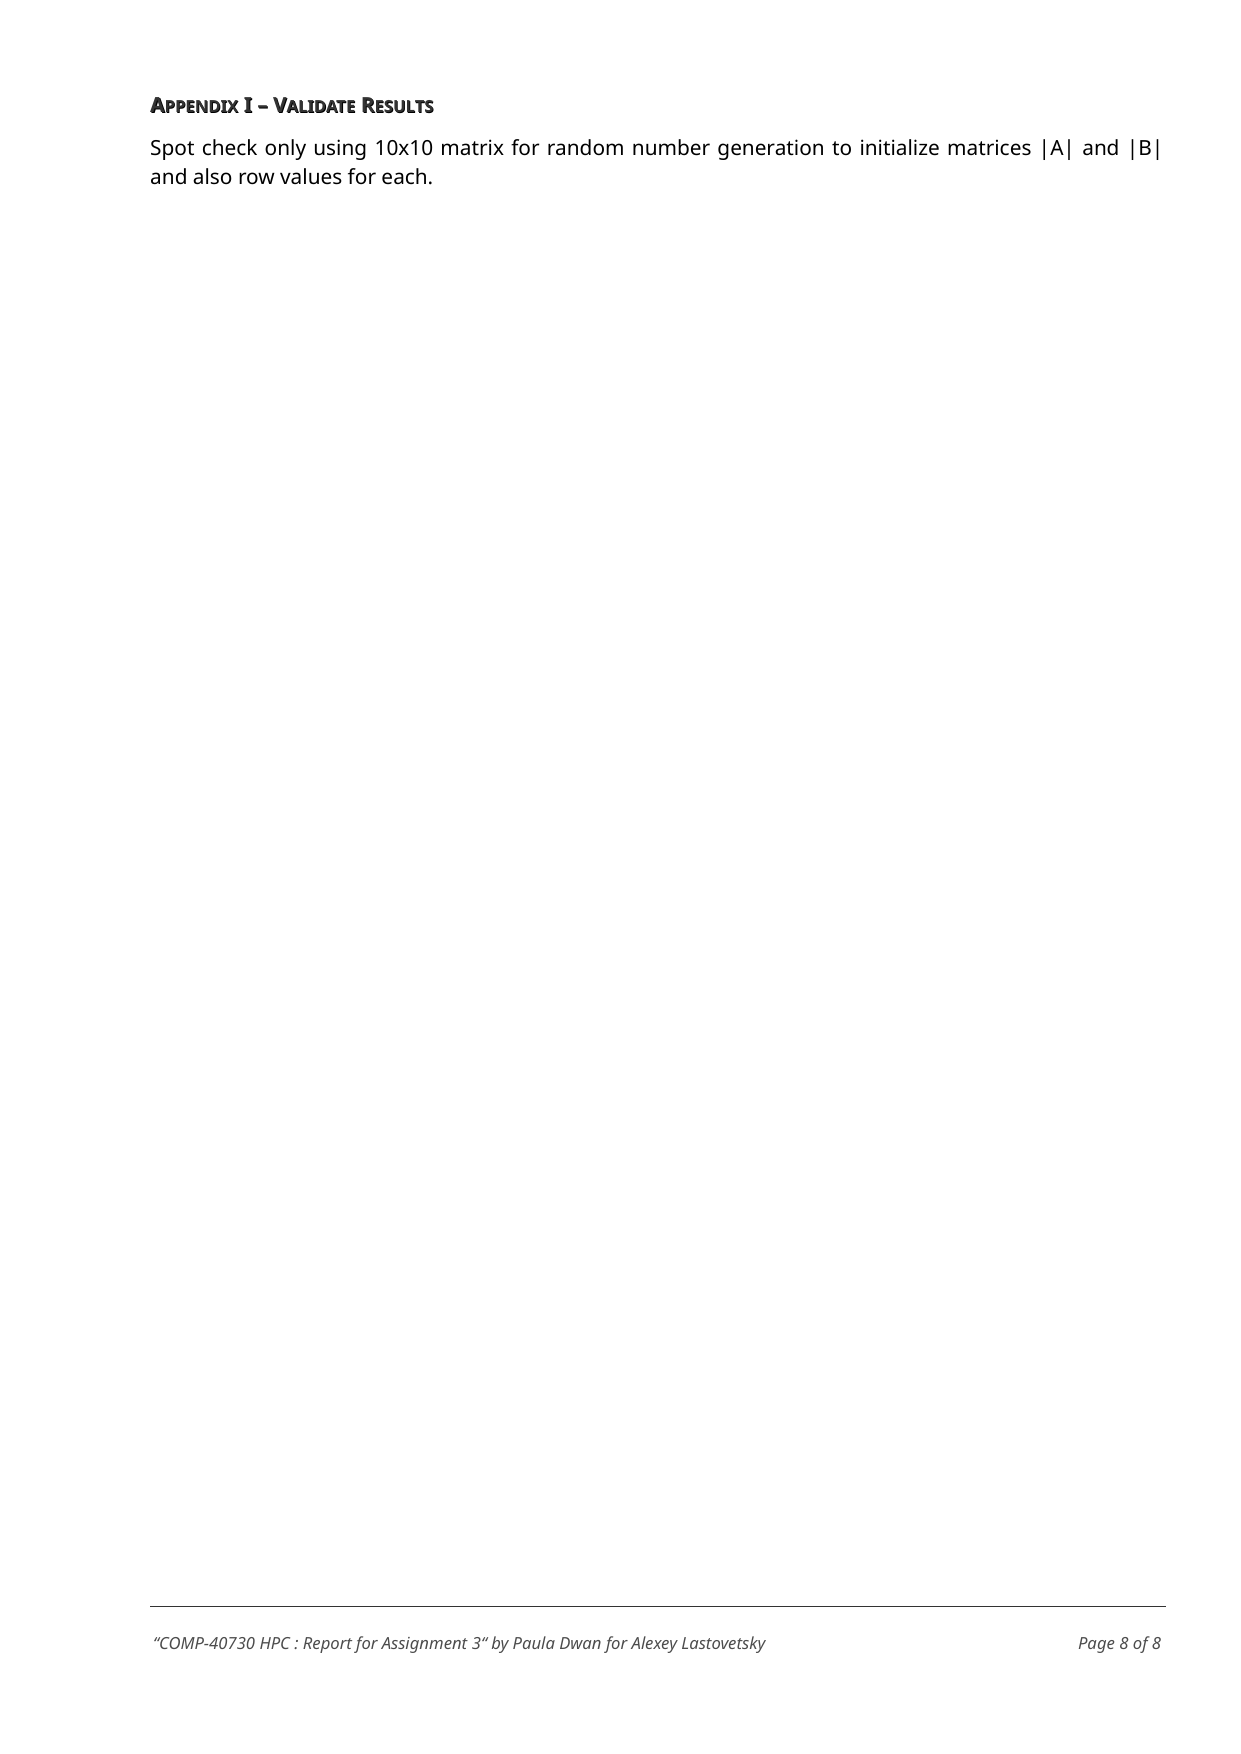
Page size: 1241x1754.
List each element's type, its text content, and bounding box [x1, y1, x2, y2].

subtitle Appendix I – Validate Results [150, 90, 1166, 118]
text Spot check only using 10x10 matrix for random number generation to initialize matrices |A| and |B| and also row values for each. [150, 133, 1166, 190]
